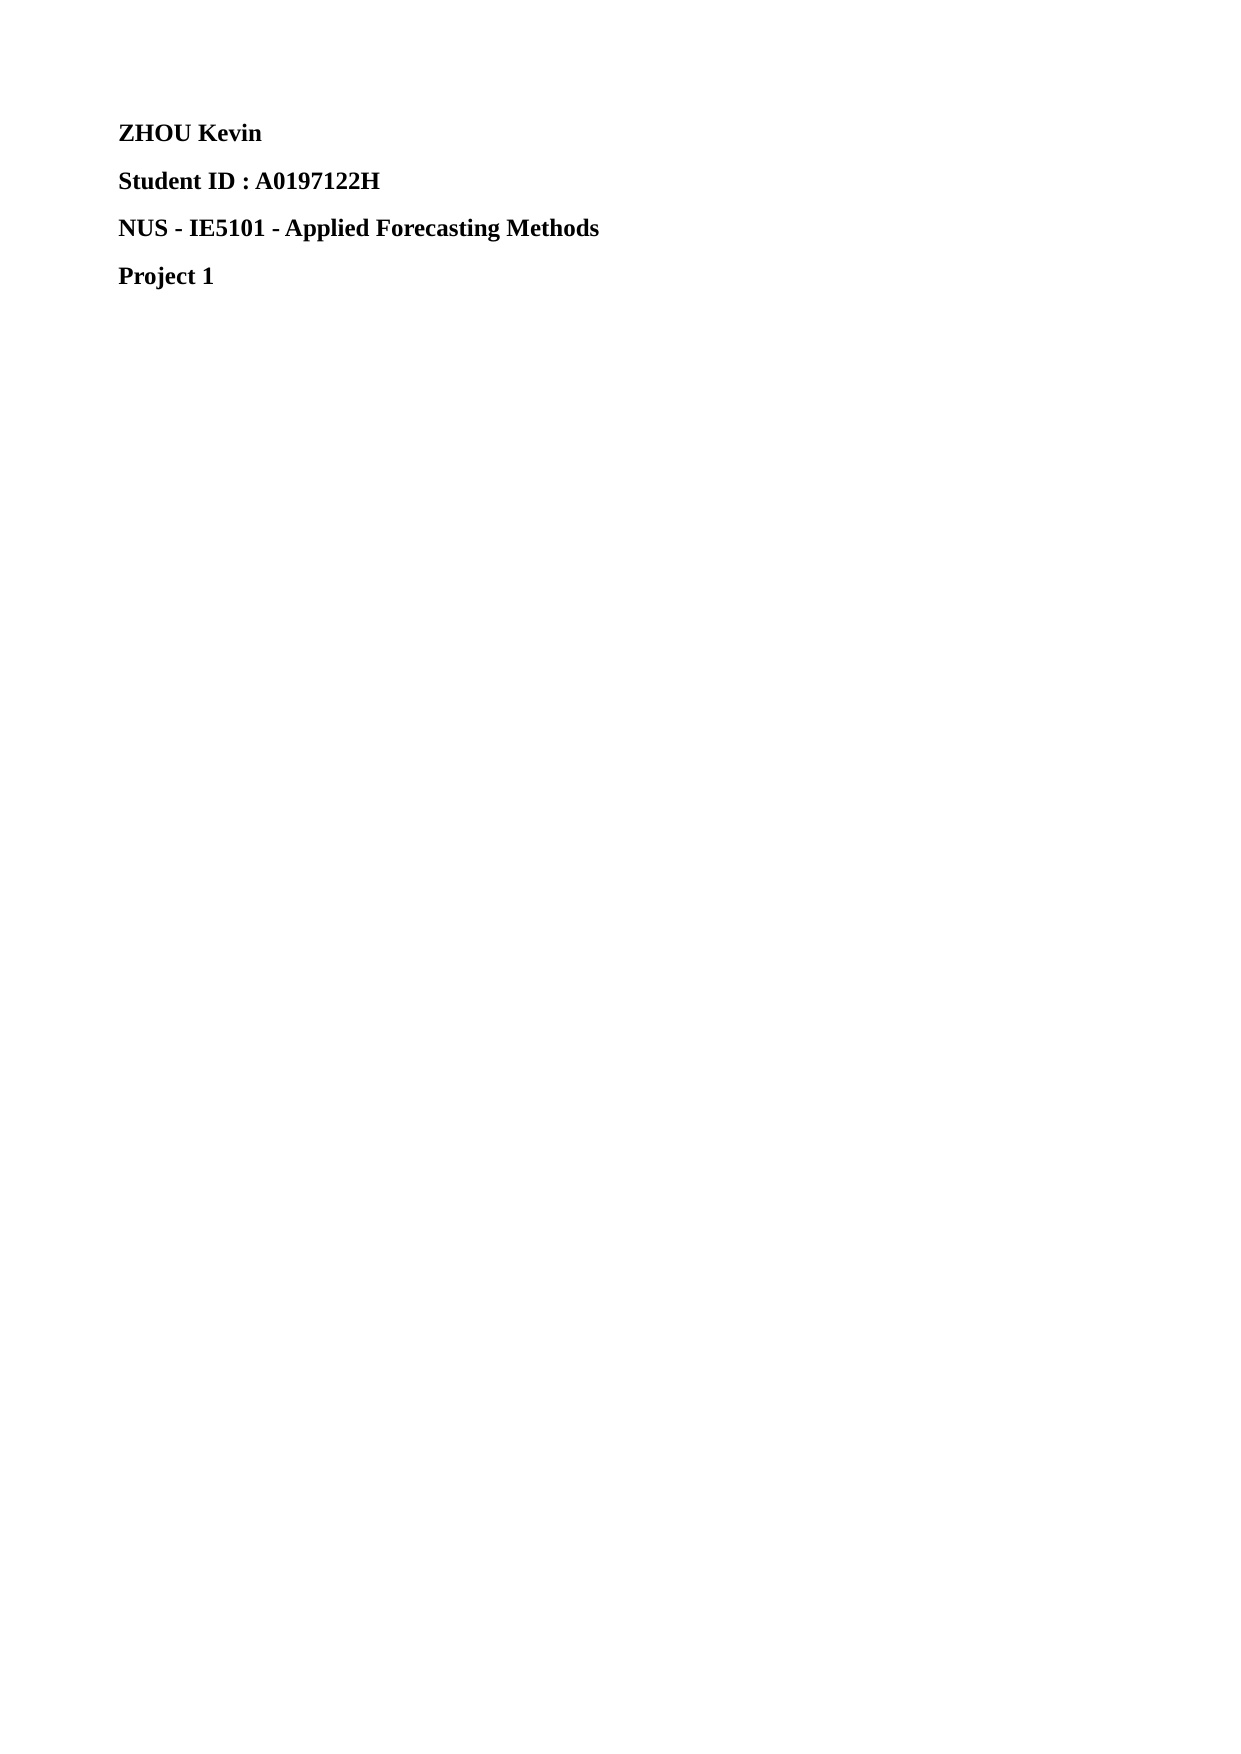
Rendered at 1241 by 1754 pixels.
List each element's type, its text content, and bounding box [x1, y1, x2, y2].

text Project 1 [118, 261, 1122, 290]
text ZHOU Kevin [118, 118, 1122, 147]
text Student ID : A0197122H [118, 166, 1122, 194]
text NUS - IE5101 - Applied Forecasting Methods [118, 213, 1122, 242]
